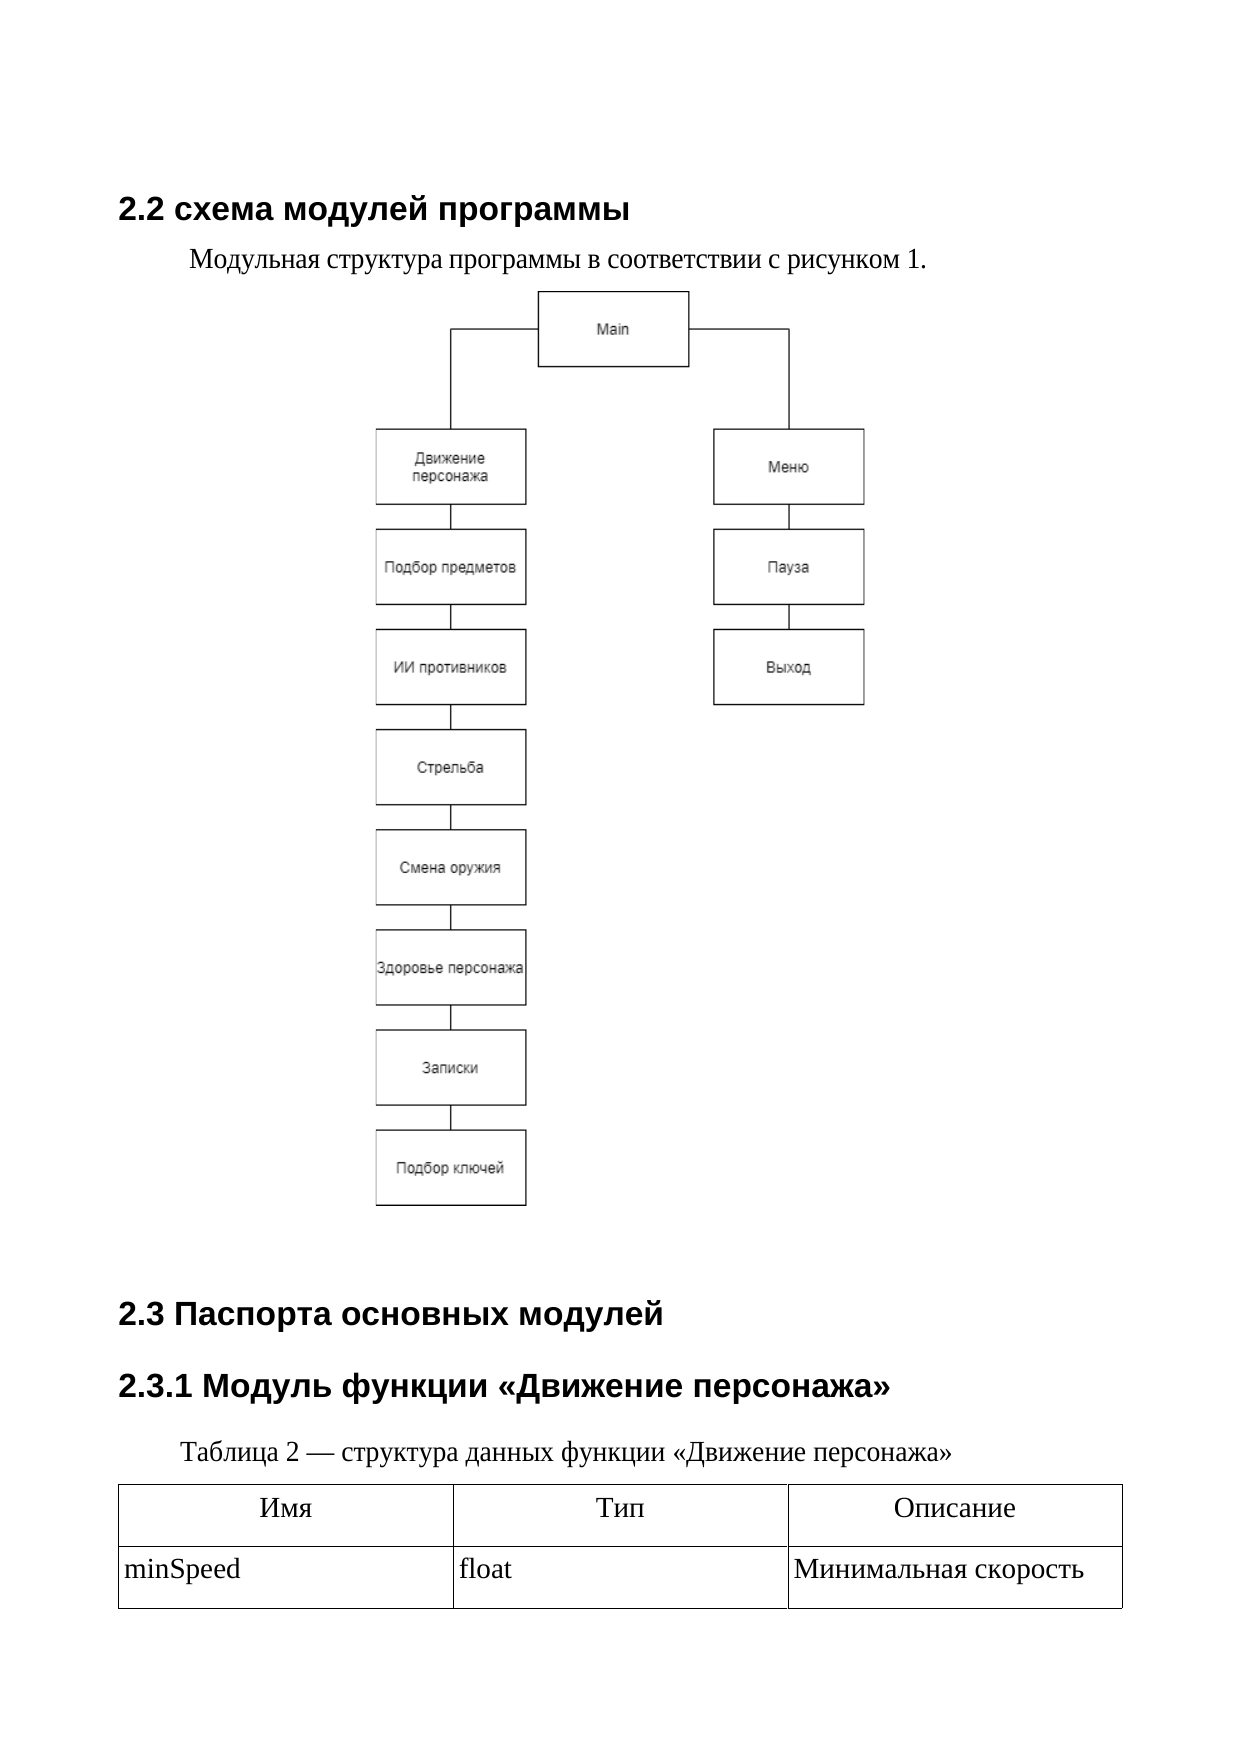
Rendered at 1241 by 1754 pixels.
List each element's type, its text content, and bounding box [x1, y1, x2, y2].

table_cell Минимальная скорость [789, 1547, 1122, 1608]
text Модульная структура программы в соответствии с рисунком 1. [118, 241, 1087, 275]
subtitle 2.3 Паспорта основных модулей [118, 1293, 1122, 1332]
subtitle Таблица 2 — структура данных функции «Движение персонажа» [180, 1434, 1122, 1467]
table_header Имя [119, 1485, 453, 1546]
table_cell float [454, 1547, 787, 1608]
table_header Описание [789, 1485, 1122, 1546]
subtitle 2.2 схема модулей программы [118, 189, 1122, 228]
subtitle 2.3.1 Модуль функции «Движение персонажа» [118, 1365, 1122, 1404]
picture [375, 291, 865, 1206]
table_header Тип [454, 1485, 787, 1546]
table_cell minSpeed [119, 1547, 453, 1608]
